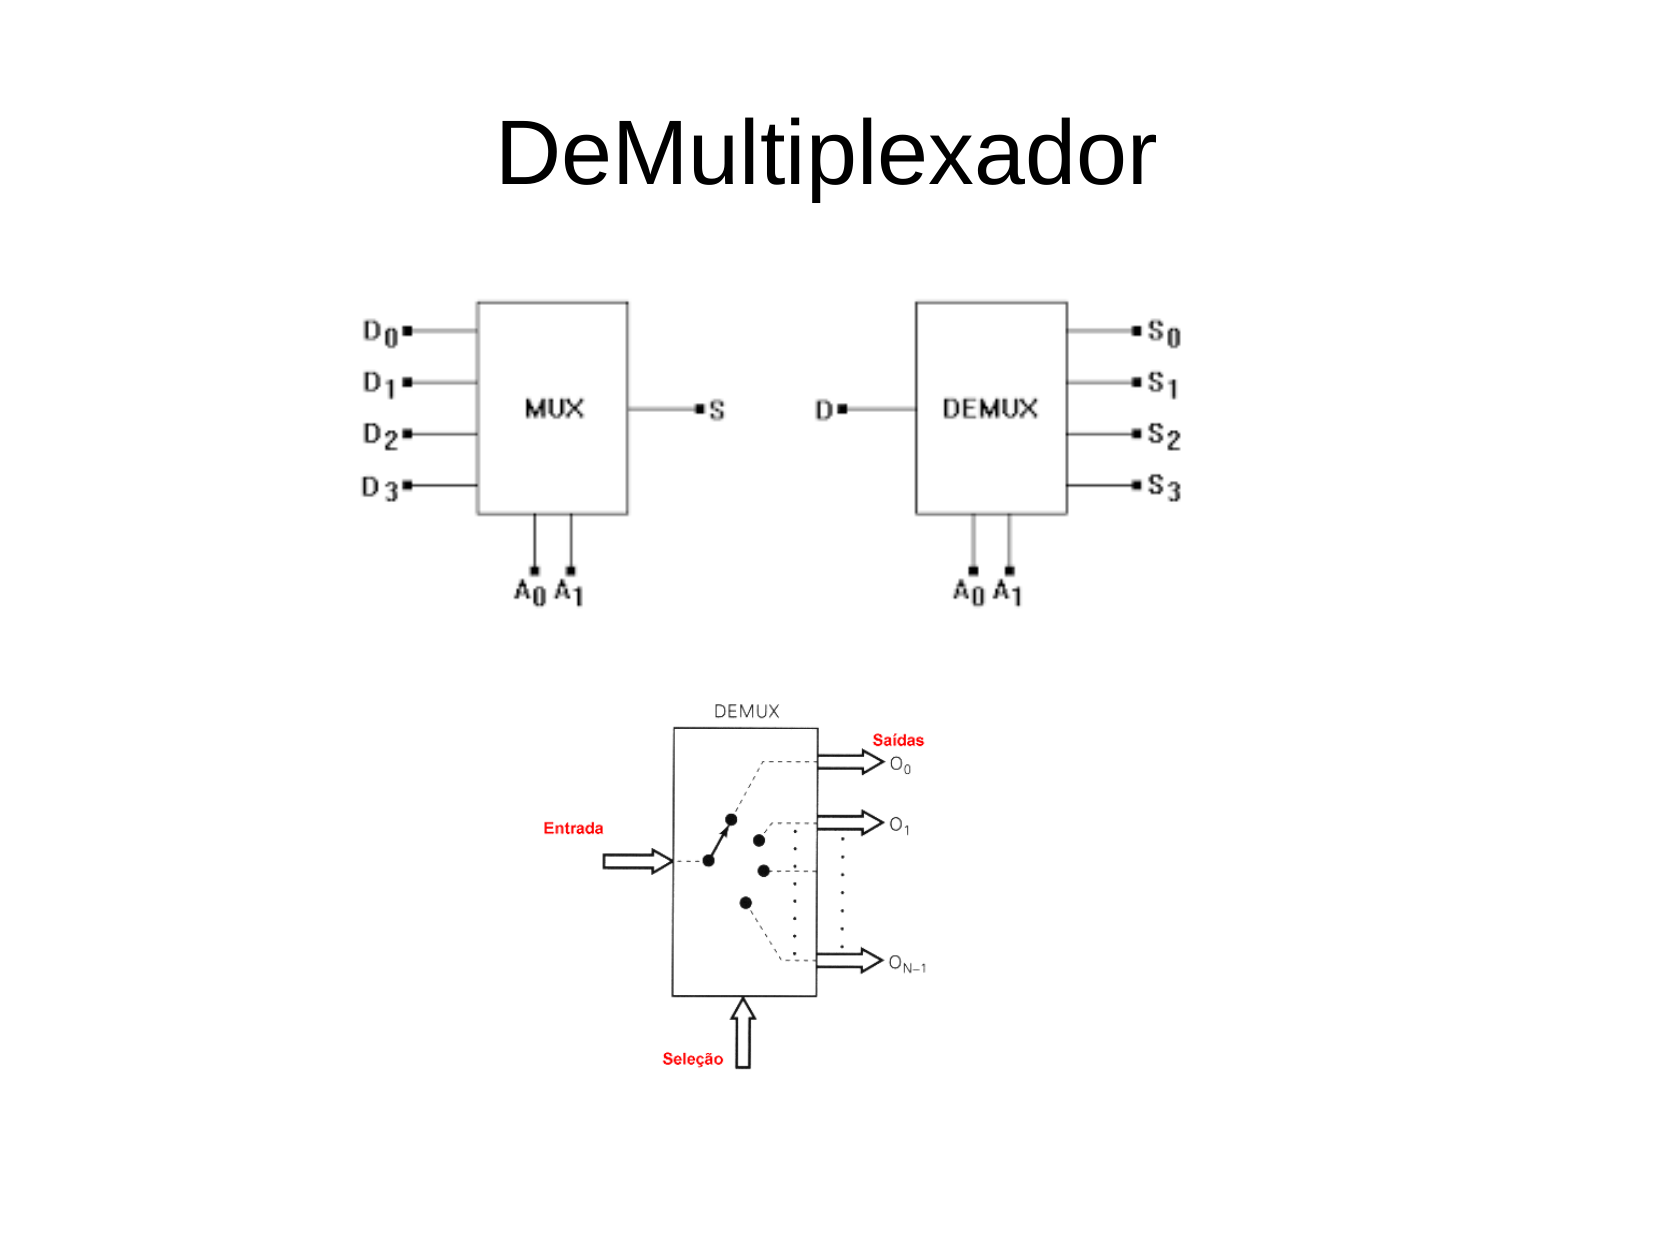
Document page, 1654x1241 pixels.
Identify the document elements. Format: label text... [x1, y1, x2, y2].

title DeMultiplexador [82, 49, 1571, 257]
picture [335, 283, 1205, 626]
picture [537, 685, 934, 1111]
